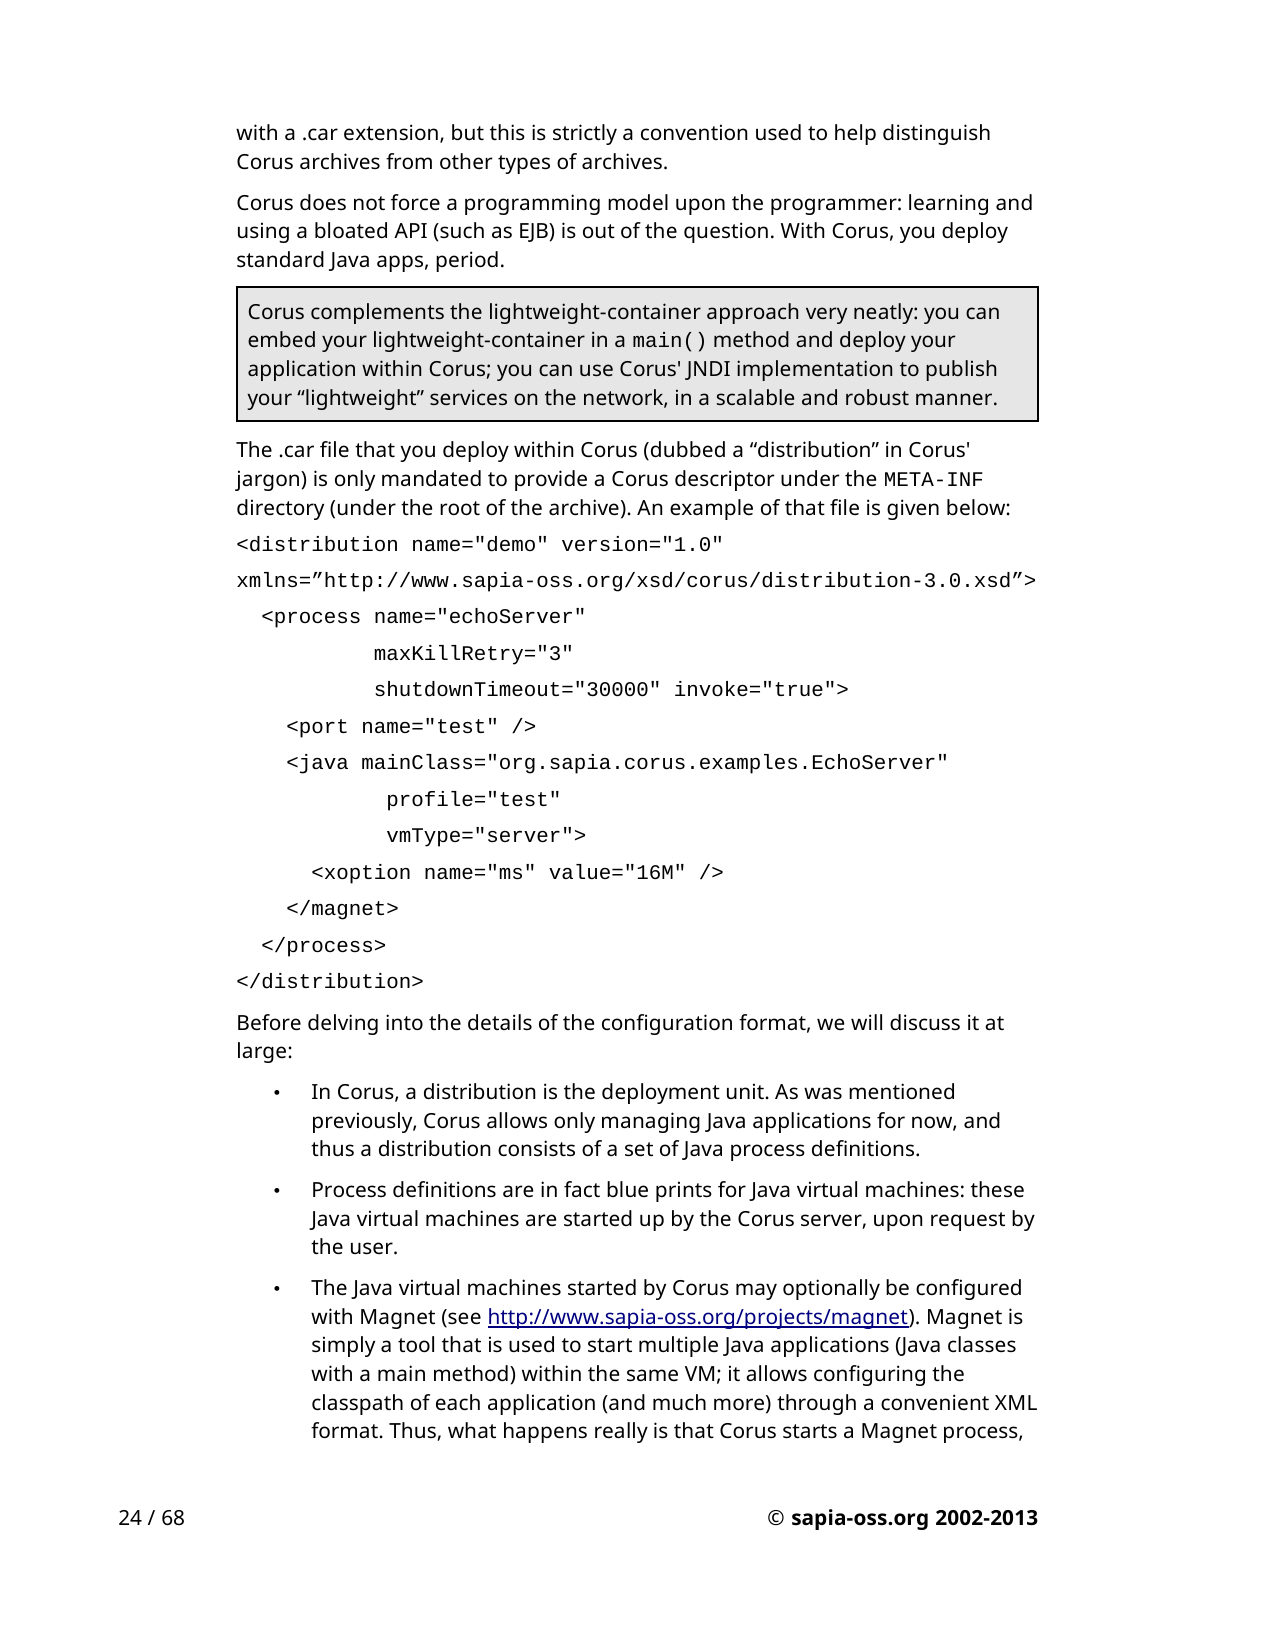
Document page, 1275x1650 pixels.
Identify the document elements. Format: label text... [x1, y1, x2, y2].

list In Corus, a distribution is the deployment unit. As was mentioned previously, Corus allows only managing Java applications for now, and thus a distribution consists of a set of Java process definitions. [274, 1077, 1039, 1163]
text Corus does not force a programming model upon the programmer: learning and using a bloated API (such as EJB) is out of the question. With Corus, you deploy standard Java apps, period. [236, 188, 1039, 273]
text The .car file that you deploy within Corus (dubbed a “distribution” in Corus' jargon) is only mandated to provide a Corus descriptor under the META-INF directory (under the root of the archive). An example of that file is given below: [236, 435, 1039, 521]
text <xoption name="ms" value="16M" /> [236, 862, 1039, 886]
text vmType="server"> [236, 825, 1039, 849]
text with a .car extension, but this is strictly a convention used to help distinguish Corus archives from other types of archives. [236, 118, 1039, 175]
text profile="test" [236, 789, 1039, 813]
text </magnet> [236, 898, 1039, 922]
text </distribution> [236, 971, 1039, 995]
text maxKillRetry="3" [236, 643, 1039, 667]
list The Java virtual machines started by Corus may optionally be configured with Magnet (see http://www.sapia-oss.org/projects/magnet). Magnet is simply a tool that is used to start multiple Java applications (Java classes with a main method) within the same VM; it allows configuring the classpath of each application (and much more) through a convenient XML format. Thus, what happens really is that Corus starts a Magnet process, [274, 1273, 1039, 1444]
text Corus complements the lightweight-container approach very neatly: you can embed your lightweight-container in a main() method and deploy your application within Corus; you can use Corus' JNDI implementation to publish your “lightweight” services on the network, in a scalable and robust manner. [238, 288, 1037, 420]
text shutdownTimeout="30000" invoke="true"> [236, 679, 1039, 703]
list Process definitions are in fact blue prints for Java virtual machines: these Java virtual machines are started up by the Corus server, upon request by the user. [274, 1175, 1039, 1261]
text <java mainClass="org.sapia.corus.examples.EchoServer" [236, 752, 1039, 776]
text <process name="echoServer" [236, 606, 1039, 630]
text </process> [236, 934, 1039, 958]
text Before delving into the details of the configuration format, we will discuss it at large: [236, 1007, 1039, 1064]
text <port name="test" /> [236, 716, 1039, 740]
text xmlns=”http://www.sapia-oss.org/xsd/corus/distribution-3.0.xsd”> [236, 570, 1039, 594]
text <distribution name="demo" version="1.0" [236, 533, 1039, 557]
